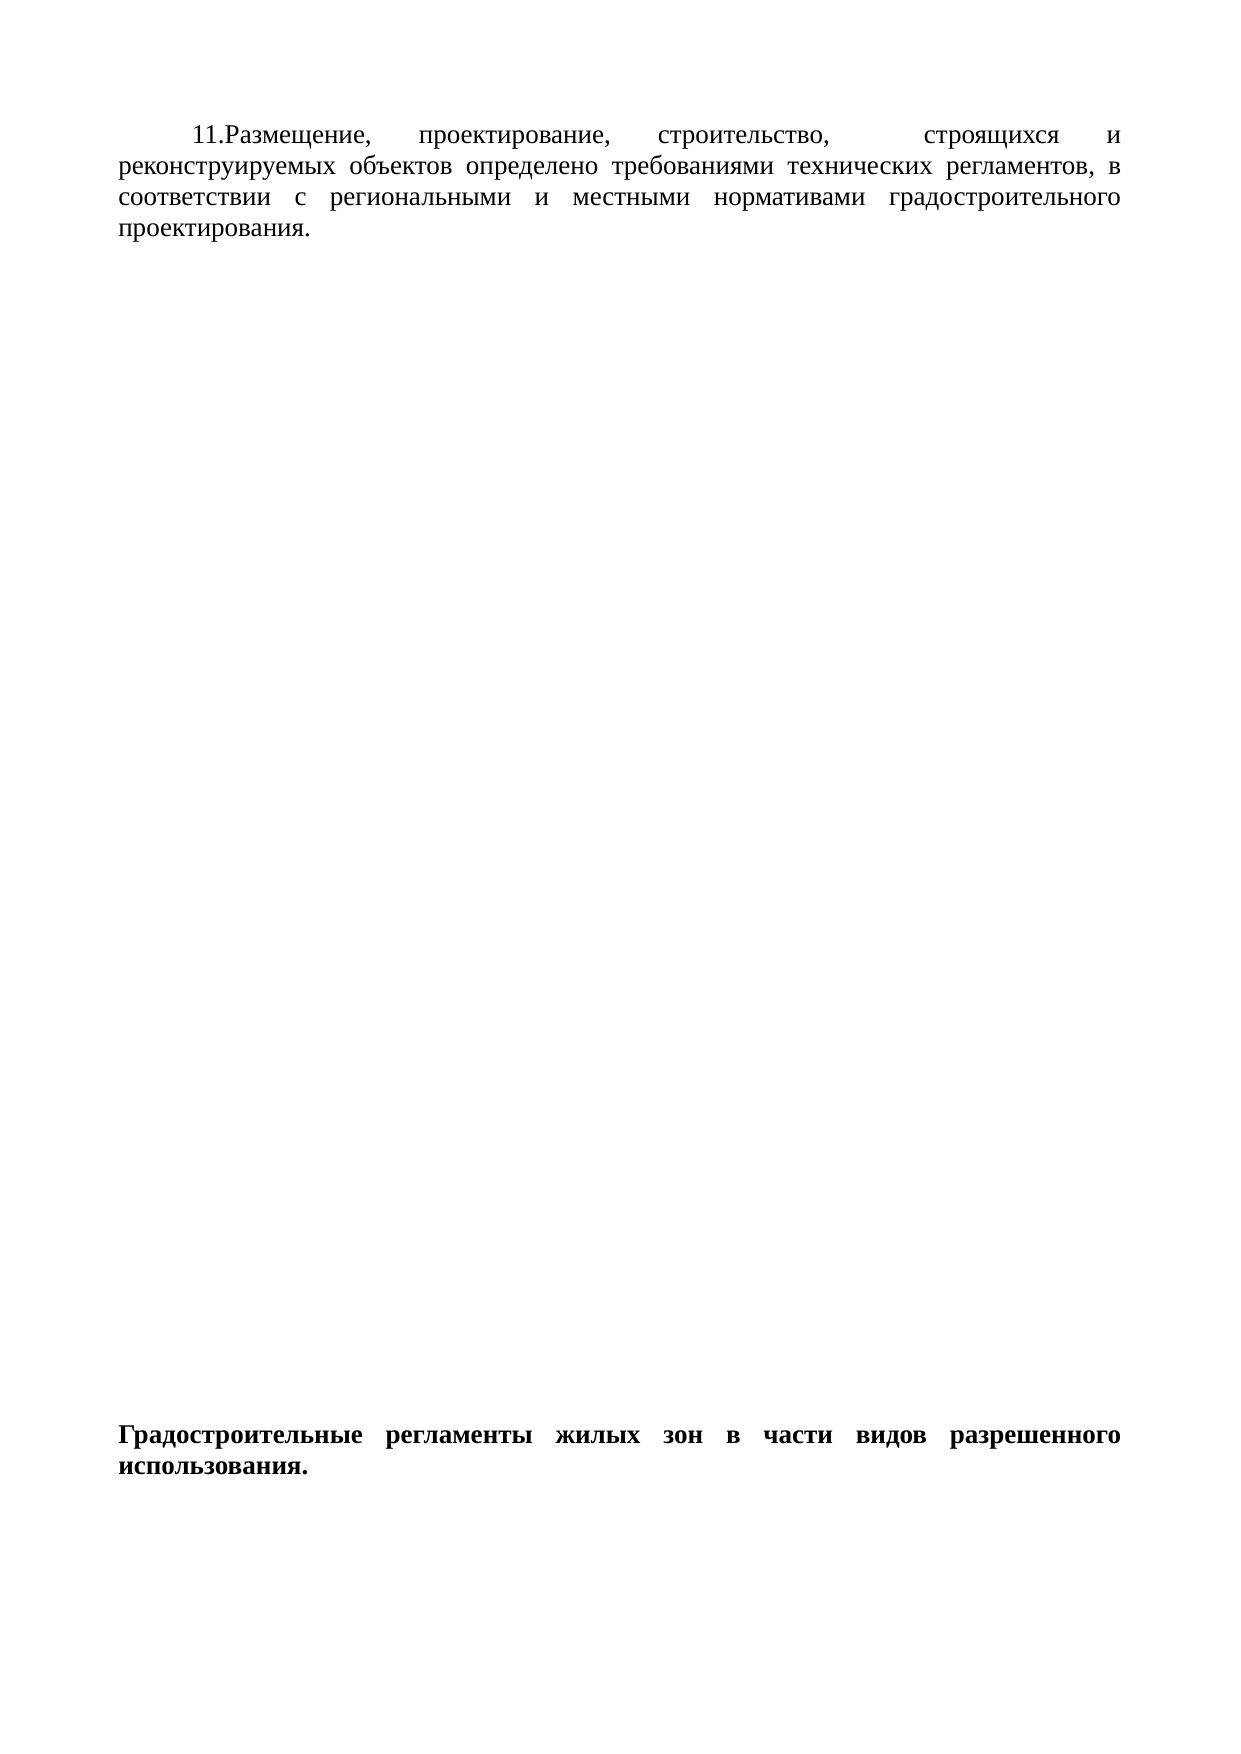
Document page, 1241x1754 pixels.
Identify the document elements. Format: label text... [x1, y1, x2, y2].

text 11.Размещение, проектирование, строительство, строящихся и реконструируемых объектов определено требованиями технических регламентов, в соответствии с региональными и местными нормативами градостроительного проектирования. [118, 118, 1122, 243]
text Градостроительные регламенты жилых зон в части видов разрешенного использования. [118, 1418, 1122, 1481]
